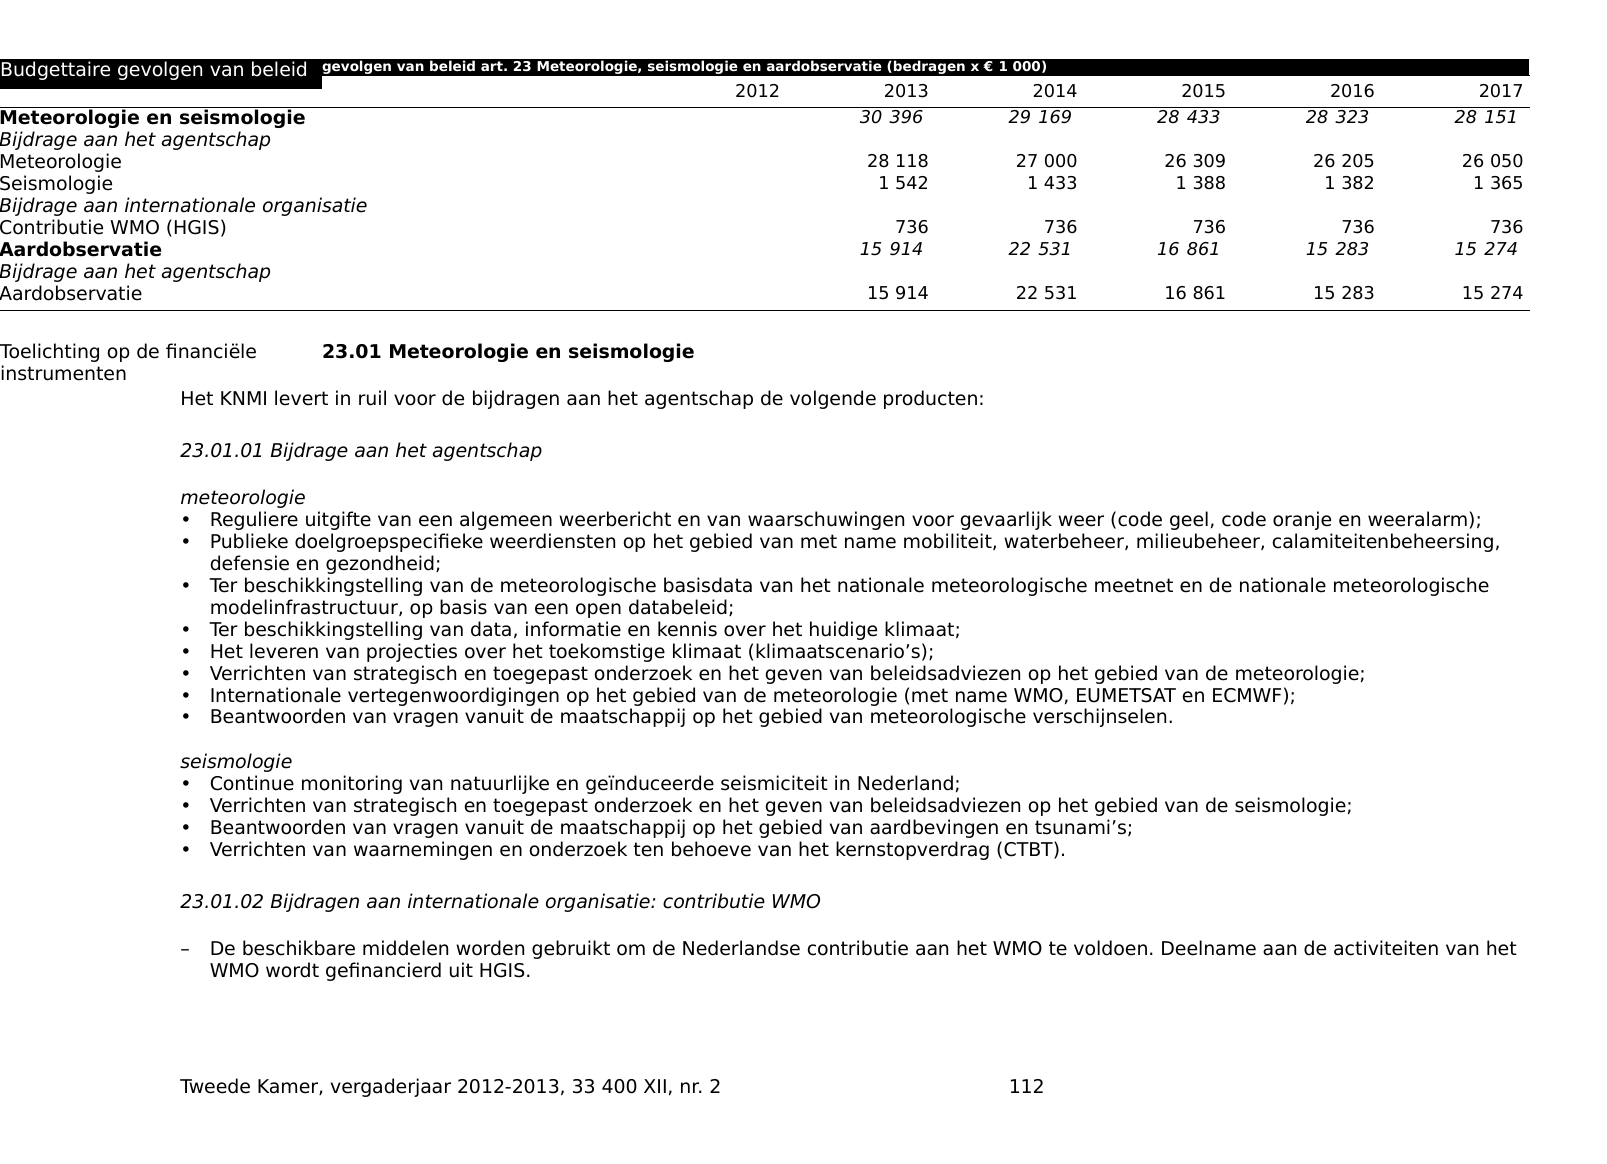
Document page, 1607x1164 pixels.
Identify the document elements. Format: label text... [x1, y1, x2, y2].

table_cell [786, 129, 935, 151]
table_cell 26 205 [1232, 151, 1381, 173]
table_cell 736 [1232, 217, 1381, 239]
table_cell [1381, 261, 1529, 283]
table_cell [1083, 129, 1232, 151]
table_cell 26 309 [1083, 151, 1232, 173]
table_cell 736 [1083, 217, 1232, 239]
table_cell 1 365 [1381, 173, 1529, 195]
text • Beantwoorden van vragen vanuit de maatschappij op het gebied van meteorologische verschijnselen. [180, 706, 1529, 728]
table_header Budgettaire gevolgen van beleid art. 23 Meteorologie, seismologie en aardobservatie (bedragen x € 1 000) [0, 59, 1529, 89]
table_cell [1232, 261, 1381, 283]
text • Internationale vertegenwoordigingen op het gebied van de meteorologie (met name WMO, EUMETSAT en ECMWF); [180, 684, 1529, 706]
table_cell 1 388 [1083, 173, 1232, 195]
table_cell Aardobservatie [0, 239, 637, 261]
table_cell [637, 151, 786, 173]
table_cell 2015 [1083, 76, 1232, 107]
text • Verrichten van strategisch en toegepast onderzoek en het geven van beleidsadviezen op het gebied van de seismologie; [180, 794, 1529, 817]
table_cell 28 323 [1232, 108, 1381, 129]
table_cell Bijdrage aan internationale organisatie [0, 195, 637, 217]
table_cell Meteorologie [0, 151, 637, 173]
table_cell [1381, 129, 1529, 151]
table_cell [935, 195, 1083, 217]
table_cell 22 531 [935, 283, 1083, 310]
table_cell [637, 239, 786, 261]
table_cell 15 914 [786, 239, 935, 261]
table_cell [637, 129, 786, 151]
table_cell 28 151 [1381, 108, 1529, 129]
table_cell 736 [786, 217, 935, 239]
table_cell [637, 261, 786, 283]
table_cell 2014 [935, 76, 1083, 107]
table_cell 15 274 [1381, 283, 1529, 310]
text • Beantwoorden van vragen vanuit de maatschappij op het gebied van aardbevingen en tsunami’s; [180, 817, 1529, 838]
table_cell 15 274 [1381, 239, 1529, 261]
table_cell 1 542 [786, 173, 935, 195]
table_cell [1083, 195, 1232, 217]
table_cell Bijdrage aan het agentschap [0, 261, 637, 283]
subtitle 23.01.02 Bijdragen aan internationale organisatie: contributie WMO [180, 891, 1529, 912]
table_cell 15 283 [1232, 283, 1381, 310]
table_cell [0, 76, 637, 107]
table_cell 27 000 [935, 151, 1083, 173]
table_cell [1381, 195, 1529, 217]
table_cell 736 [935, 217, 1083, 239]
table_cell [637, 173, 786, 195]
table_cell Seismologie [0, 173, 637, 195]
table_cell [786, 261, 935, 283]
table_cell 2013 [786, 76, 935, 107]
table_cell Meteorologie en seismologie [0, 108, 637, 129]
table_cell 16 861 [1083, 239, 1232, 261]
text • Continue monitoring van natuurlijke en geïnduceerde seismiciteit in Nederland; [180, 773, 1529, 794]
text • Ter beschikkingstelling van data, informatie en kennis over het huidige klimaat; [180, 618, 1529, 641]
text • Reguliere uitgifte van een algemeen weerbericht en van waarschuwingen voor gevaarlijk weer (code geel, code oranje en weeralarm); [180, 509, 1529, 531]
table_cell 2016 [1232, 76, 1381, 107]
table_cell Contributie WMO (HGIS) [0, 217, 637, 239]
subtitle 23.01 Meteorologie en seismologie [322, 341, 1529, 363]
table_cell [1232, 129, 1381, 151]
text Toelichting op de financiële instrumenten [0, 341, 322, 385]
table_cell [637, 283, 786, 310]
table_cell 1 382 [1232, 173, 1381, 195]
table_cell [637, 195, 786, 217]
table_cell 736 [1381, 217, 1529, 239]
table_cell 2017 [1381, 76, 1529, 107]
table_cell [786, 195, 935, 217]
text • Ter beschikkingstelling van de meteorologische basisdata van het nationale meteorologische meetnet en de nationale meteorologische modelinfrastructuur, op basis van een open databeleid; [180, 574, 1529, 618]
table_cell [1083, 261, 1232, 283]
table_cell [935, 261, 1083, 283]
table_cell 29 169 [935, 108, 1083, 129]
table_cell 30 396 [786, 108, 935, 129]
table_cell [637, 217, 786, 239]
table_cell [935, 129, 1083, 151]
table_cell [1232, 195, 1381, 217]
subtitle meteorologie [180, 487, 1529, 509]
text Het KNMI levert in ruil voor de bijdragen aan het agentschap de volgende producten: [180, 388, 1529, 410]
table_cell 22 531 [935, 239, 1083, 261]
table_cell 16 861 [1083, 283, 1232, 310]
subtitle seismologie [180, 751, 1529, 773]
table_cell 2012 [637, 76, 786, 107]
text • Verrichten van strategisch en toegepast onderzoek en het geven van beleidsadviezen op het gebied van de meteorologie; [180, 662, 1529, 684]
subtitle 23.01.01 Bijdrage aan het agentschap [180, 440, 1529, 462]
text • Verrichten van waarnemingen en onderzoek ten behoeve van het kernstopverdrag (CTBT). [180, 838, 1529, 861]
table_cell [637, 108, 786, 129]
table_cell 15 914 [786, 283, 935, 310]
table_cell Aardobservatie [0, 283, 637, 310]
text • Publieke doelgroepspecifieke weerdiensten op het gebied van met name mobiliteit, waterbeheer, milieubeheer, calamiteitenbeheersing, defensie en gezondheid; [180, 531, 1529, 574]
table_cell 26 050 [1381, 151, 1529, 173]
text • Het leveren van projecties over het toekomstige klimaat (klimaatscenario’s); [180, 641, 1529, 662]
table_cell Bijdrage aan het agentschap [0, 129, 637, 151]
table_cell 1 433 [935, 173, 1083, 195]
table_cell 15 283 [1232, 239, 1381, 261]
text – De beschikbare middelen worden gebruikt om de Nederlandse contributie aan het WMO te voldoen. Deelname aan de activiteiten van het WMO wordt gefinancierd uit HGIS. [180, 937, 1529, 981]
table_cell 28 118 [786, 151, 935, 173]
table_cell 28 433 [1083, 108, 1232, 129]
